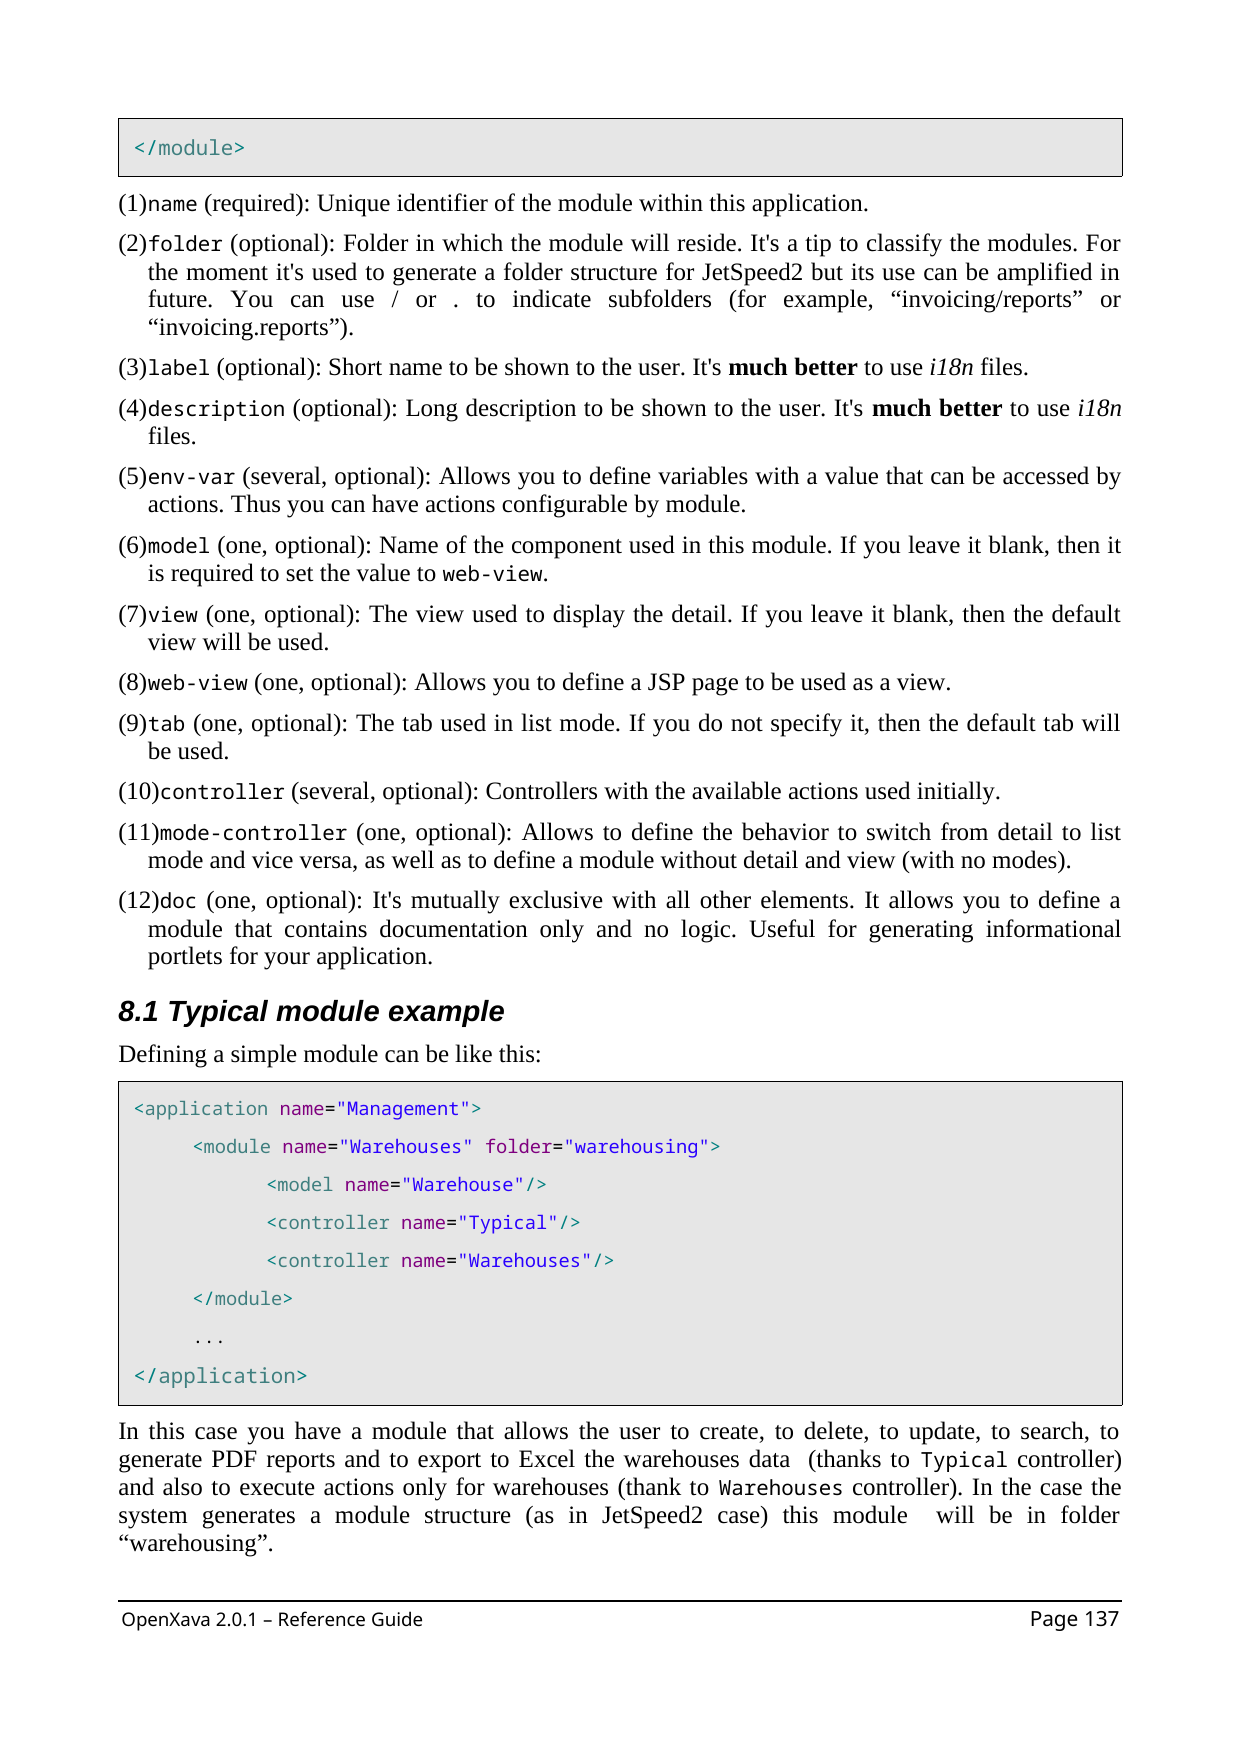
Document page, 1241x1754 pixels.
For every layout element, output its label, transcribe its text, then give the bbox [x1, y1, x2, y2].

list tab (one, optional): The tab used in list mode. If you do not specify it, then the default tab will be used. [118, 709, 1122, 765]
list folder (optional): Folder in which the module will reside. It's a tip to classify the modules. For the moment it's used to generate a folder structure for JetSpeed2 but its use can be amplified in future. You can use / or . to indicate subfolders (for example, “invoicing/reports” or “invoicing.reports”). [118, 229, 1122, 341]
list name (required): Unique identifier of the module within this application. [118, 189, 1122, 217]
text <module name="Warehouses" folder="warehousing"> [119, 1119, 1122, 1157]
subtitle Typical module example [118, 995, 1122, 1028]
list env-var (several, optional): Allows you to define variables with a value that can be accessed by actions. Thus you can have actions configurable by module. [118, 462, 1122, 518]
list web-view (one, optional): Allows you to define a JSP page to be used as a view. [118, 668, 1122, 696]
list model (one, optional): Name of the component used in this module. If you leave it blank, then it is required to set the value to web-view. [118, 531, 1122, 587]
text </application> [119, 1347, 1122, 1405]
text <controller name="Typical"/> [119, 1195, 1122, 1233]
list doc (one, optional): It's mutually exclusive with all other elements. It allows you to define a module that contains documentation only and no logic. Useful for generating informational portlets for your application. [118, 887, 1122, 970]
list description (optional): Long description to be shown to the user. It's much better to use i18n files. [118, 394, 1122, 450]
list mode-controller (one, optional): Allows to define the behavior to switch from detail to list mode and vice versa, as well as to define a module without detail and view (with no modes). [118, 818, 1122, 874]
list controller (several, optional): Controllers with the available actions used initially. [118, 777, 1122, 806]
text <controller name="Warehouses"/> [119, 1233, 1122, 1271]
text </module> [119, 1271, 1122, 1309]
list view (one, optional): The view used to display the detail. If you leave it blank, then the default view will be used. [118, 600, 1122, 656]
text ... [119, 1309, 1122, 1347]
text <model name="Warehouse"/> [119, 1157, 1122, 1195]
text Defining a simple module can be like this: [118, 1040, 1122, 1068]
text In this case you have a module that allows the user to create, to delete, to update, to search, to generate PDF reports and to export to Excel the warehouses data (thanks to Typical controller) and also to execute actions only for warehouses (thank to Warehouses controller). In the case the system generates a module structure (as in JetSpeed2 case) this module will be in folder “warehousing”. [118, 1417, 1122, 1557]
text </module> [119, 119, 1122, 176]
list label (optional): Short name to be shown to the user. It's much better to use i18n files. [118, 353, 1122, 381]
text <application name="Management"> [119, 1082, 1122, 1119]
